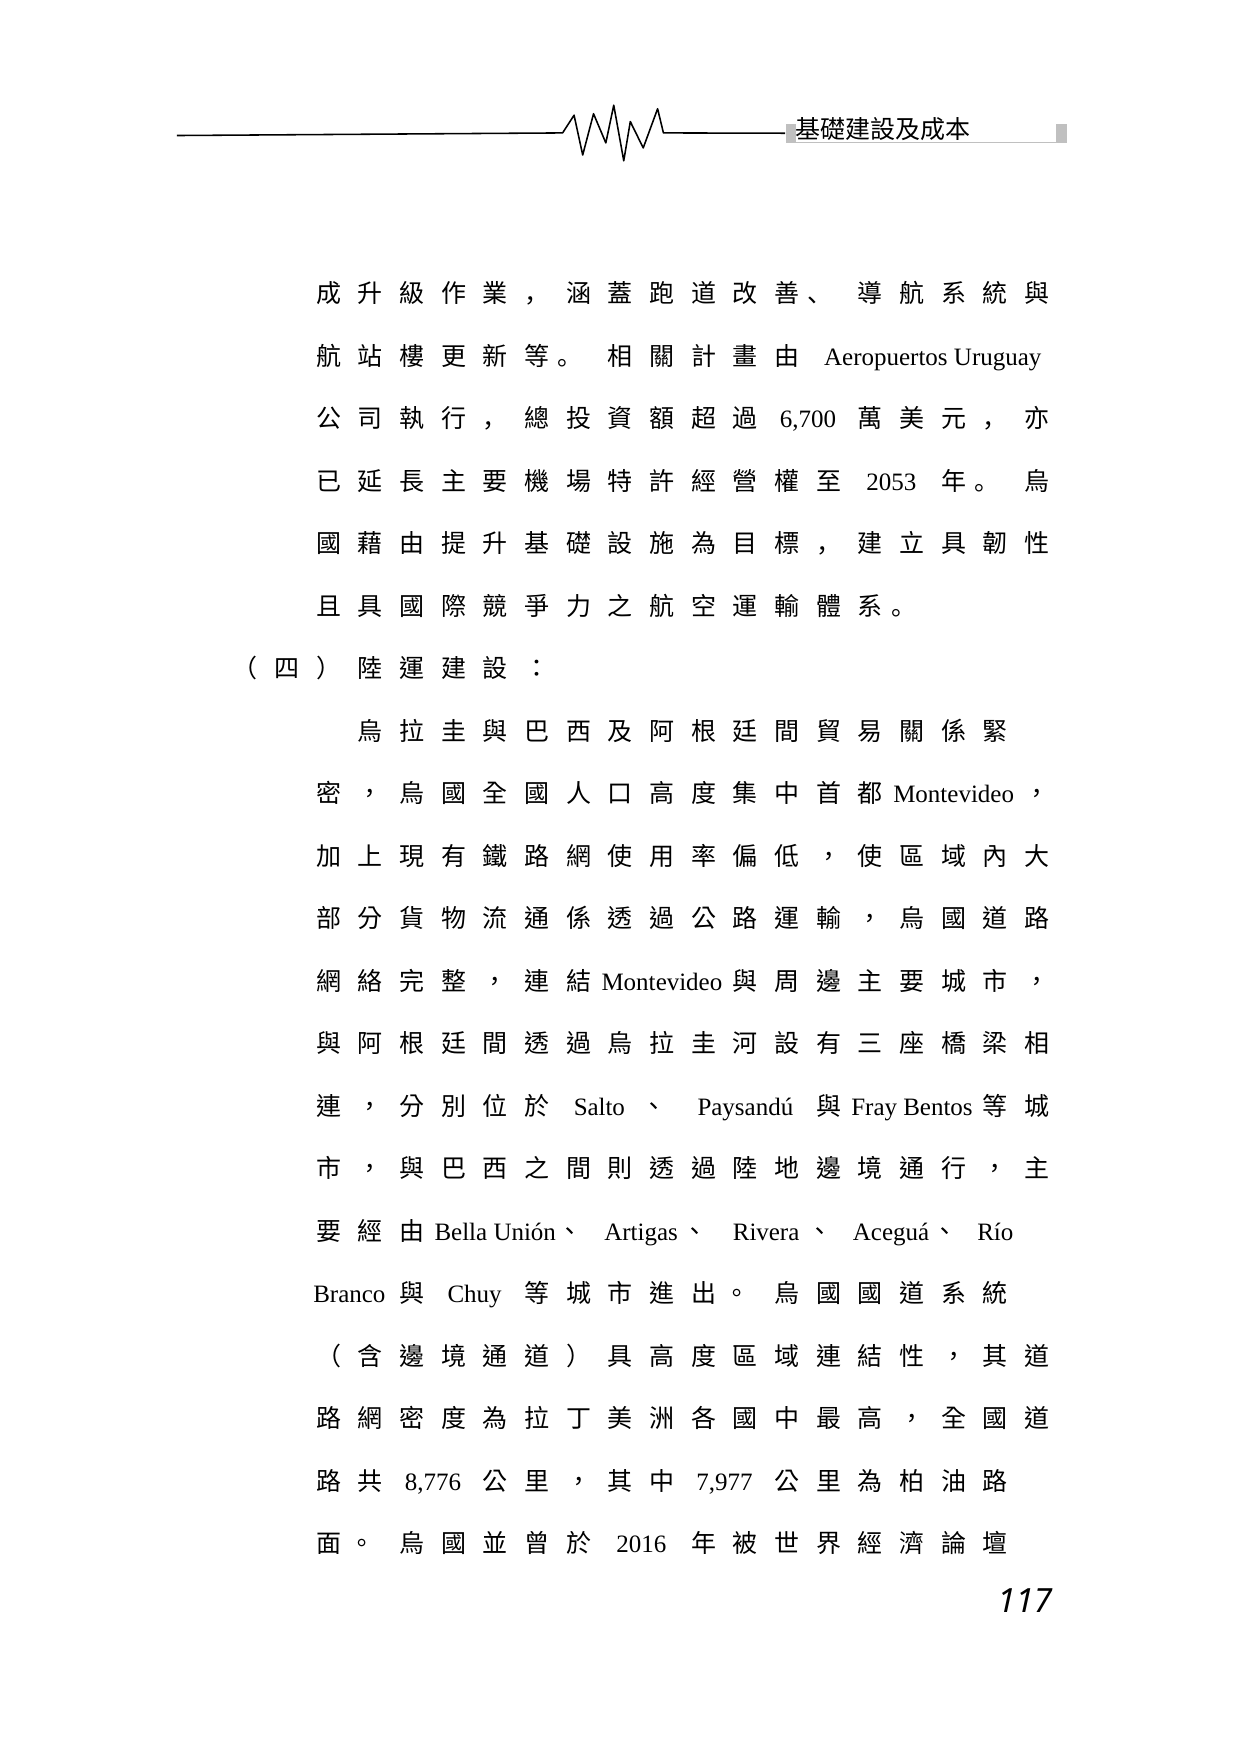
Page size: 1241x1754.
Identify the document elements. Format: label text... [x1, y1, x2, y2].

text 烏拉圭與巴西及阿根廷間貿易關係緊密，烏國全國人口高度集中首都Montevideo，加上現有鐵路網使用率偏低，使區域內大部分貨物流通係透過公路運輸，烏國道路網絡完整，連結Montevideo與周邊主要城市，與阿根廷間透過烏拉圭河設有三座橋梁相連，分別位於Salto、Paysandú與Fray Bentos等城市，與巴西之間則透過陸地邊境通行，主要經由Bella Unión、Artigas、Rivera、Aceguá、Río Branco與Chuy等城市進出。烏國國道系統（含邊境通道）具高度區域連結性，其道路網密度為拉丁美洲各國中最高，全國道路共8,776公里，其中7,977公里為柏油路面。烏國並曾於2016年被世界經濟論壇 [281, 688, 1058, 1563]
text 成升級作業，涵蓋跑道改善、導航系統與航站樓更新等。相關計畫由Aeropuertos Uruguay公司執行，總投資額超過6,700萬美元，亦已延長主要機場特許經營權至2053年。烏國藉由提升基礎設施為目標，建立具韌性且具國際競爭力之航空運輸體系。 [281, 250, 1058, 625]
text （四）陸運建設： [207, 625, 1058, 688]
